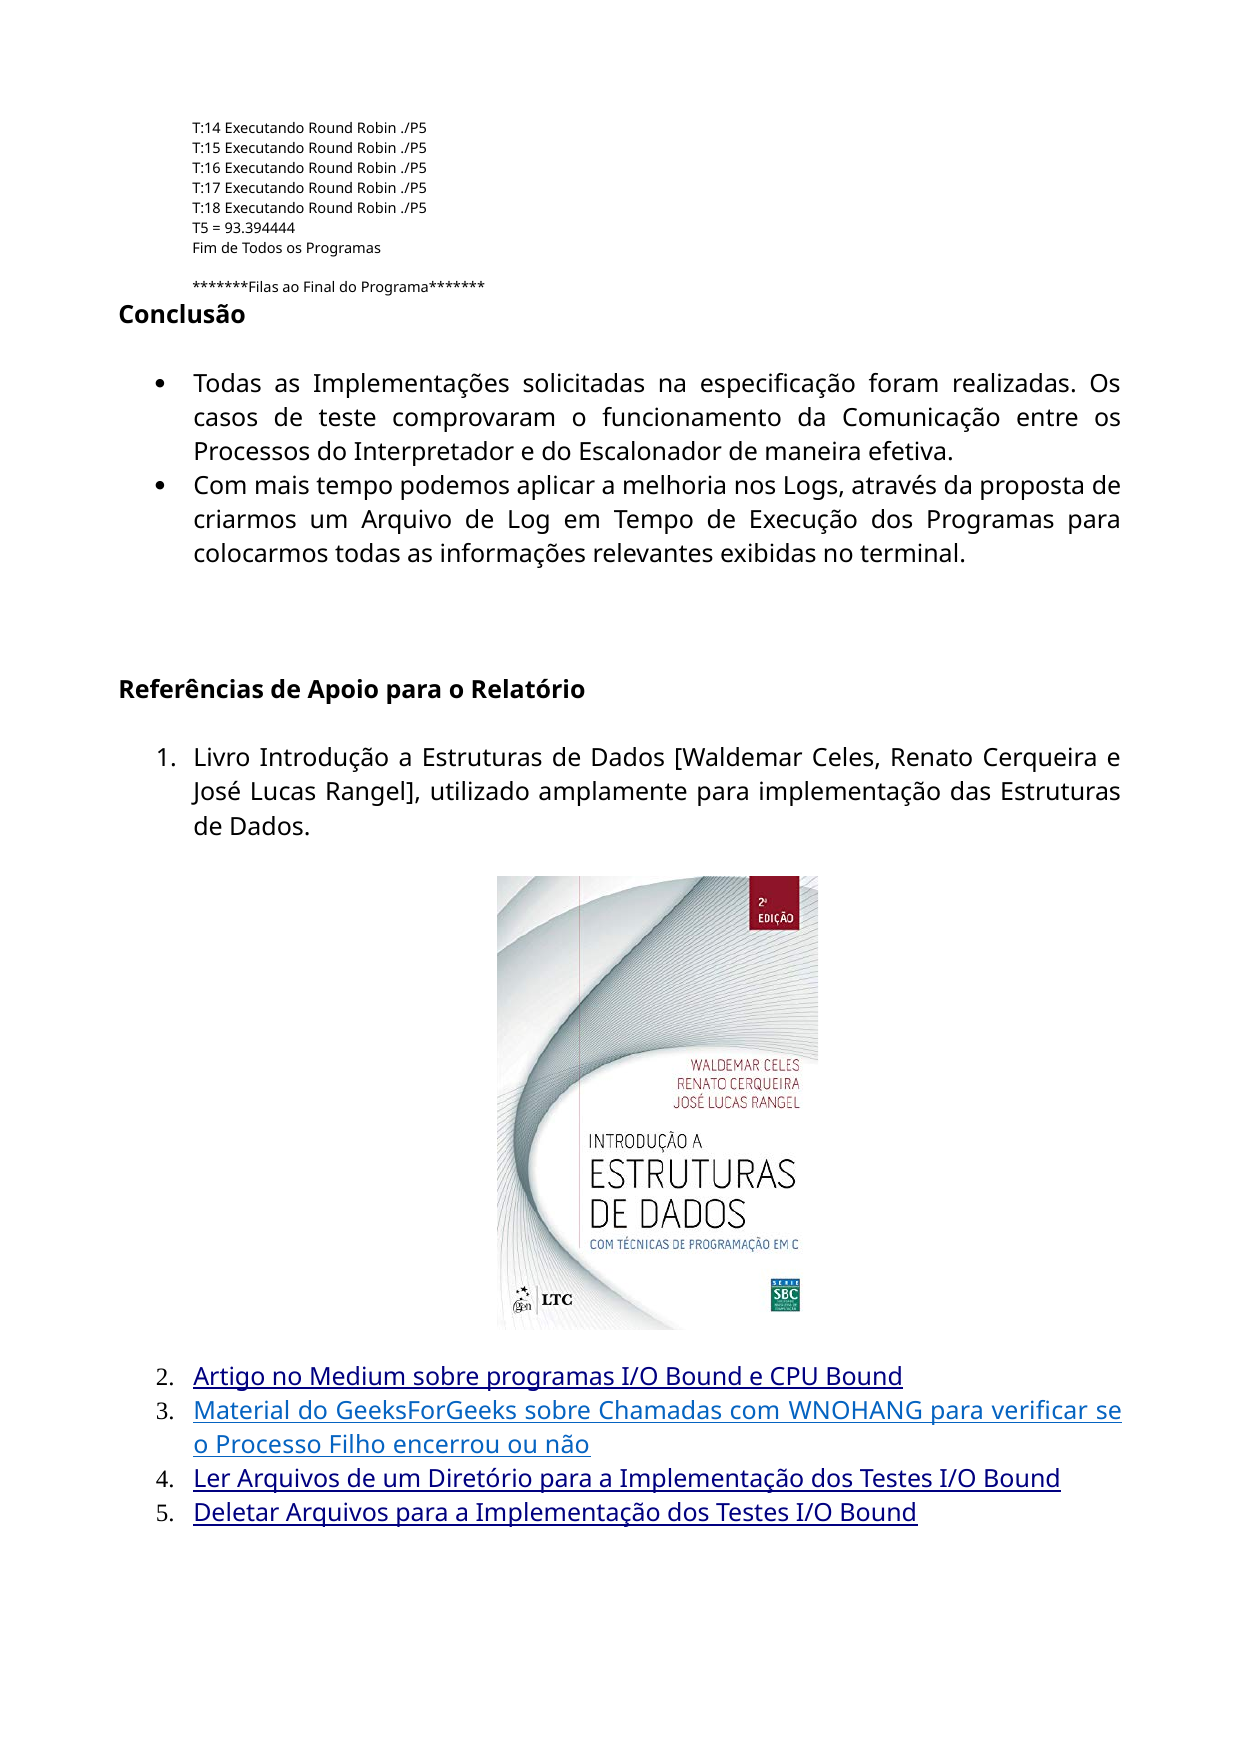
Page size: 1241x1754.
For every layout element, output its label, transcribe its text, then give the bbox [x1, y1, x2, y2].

list Todas as Implementações solicitadas na especificação foram realizadas. Os casos de teste comprovaram o funcionamento da Comunicação entre os Processos do Interpretador e do Escalonador de maneira efetiva. [156, 365, 1122, 467]
text Conclusão [118, 297, 1122, 331]
text T:16 Executando Round Robin ./P5 [192, 158, 1122, 178]
list Com mais tempo podemos aplicar a melhoria nos Logs, através da proposta de criarmos um Arquivo de Log em Tempo de Execução dos Programas para colocarmos todas as informações relevantes exibidas no terminal. [156, 467, 1122, 570]
list Artigo no Medium sobre programas I/O Bound e CPU Bound [156, 1359, 1122, 1393]
text Fim de Todos os Programas [192, 237, 1122, 257]
text T5 = 93.394444 [192, 218, 1122, 237]
text T:17 Executando Round Robin ./P5 [192, 178, 1122, 198]
text T:18 Executando Round Robin ./P5 [192, 198, 1122, 218]
text Referências de Apoio para o Relatório [118, 672, 1122, 706]
text T:15 Executando Round Robin ./P5 [192, 138, 1122, 158]
list Material do GeeksForGeeks sobre Chamadas com WNOHANG para verificar se o Processo Filho encerrou ou não [156, 1393, 1122, 1461]
list Livro Introdução a Estruturas de Dados [Waldemar Celes, Renato Cerqueira e José Lucas Rangel], utilizado amplamente para implementação das Estruturas de Dados. [156, 740, 1122, 842]
list Deletar Arquivos para a Implementação dos Testes I/O Bound [156, 1495, 1122, 1529]
list Ler Arquivos de um Diretório para a Implementação dos Testes I/O Bound [156, 1461, 1122, 1495]
text *******Filas ao Final do Programa******* [192, 277, 1122, 297]
text T:14 Executando Round Robin ./P5 [192, 118, 1122, 138]
